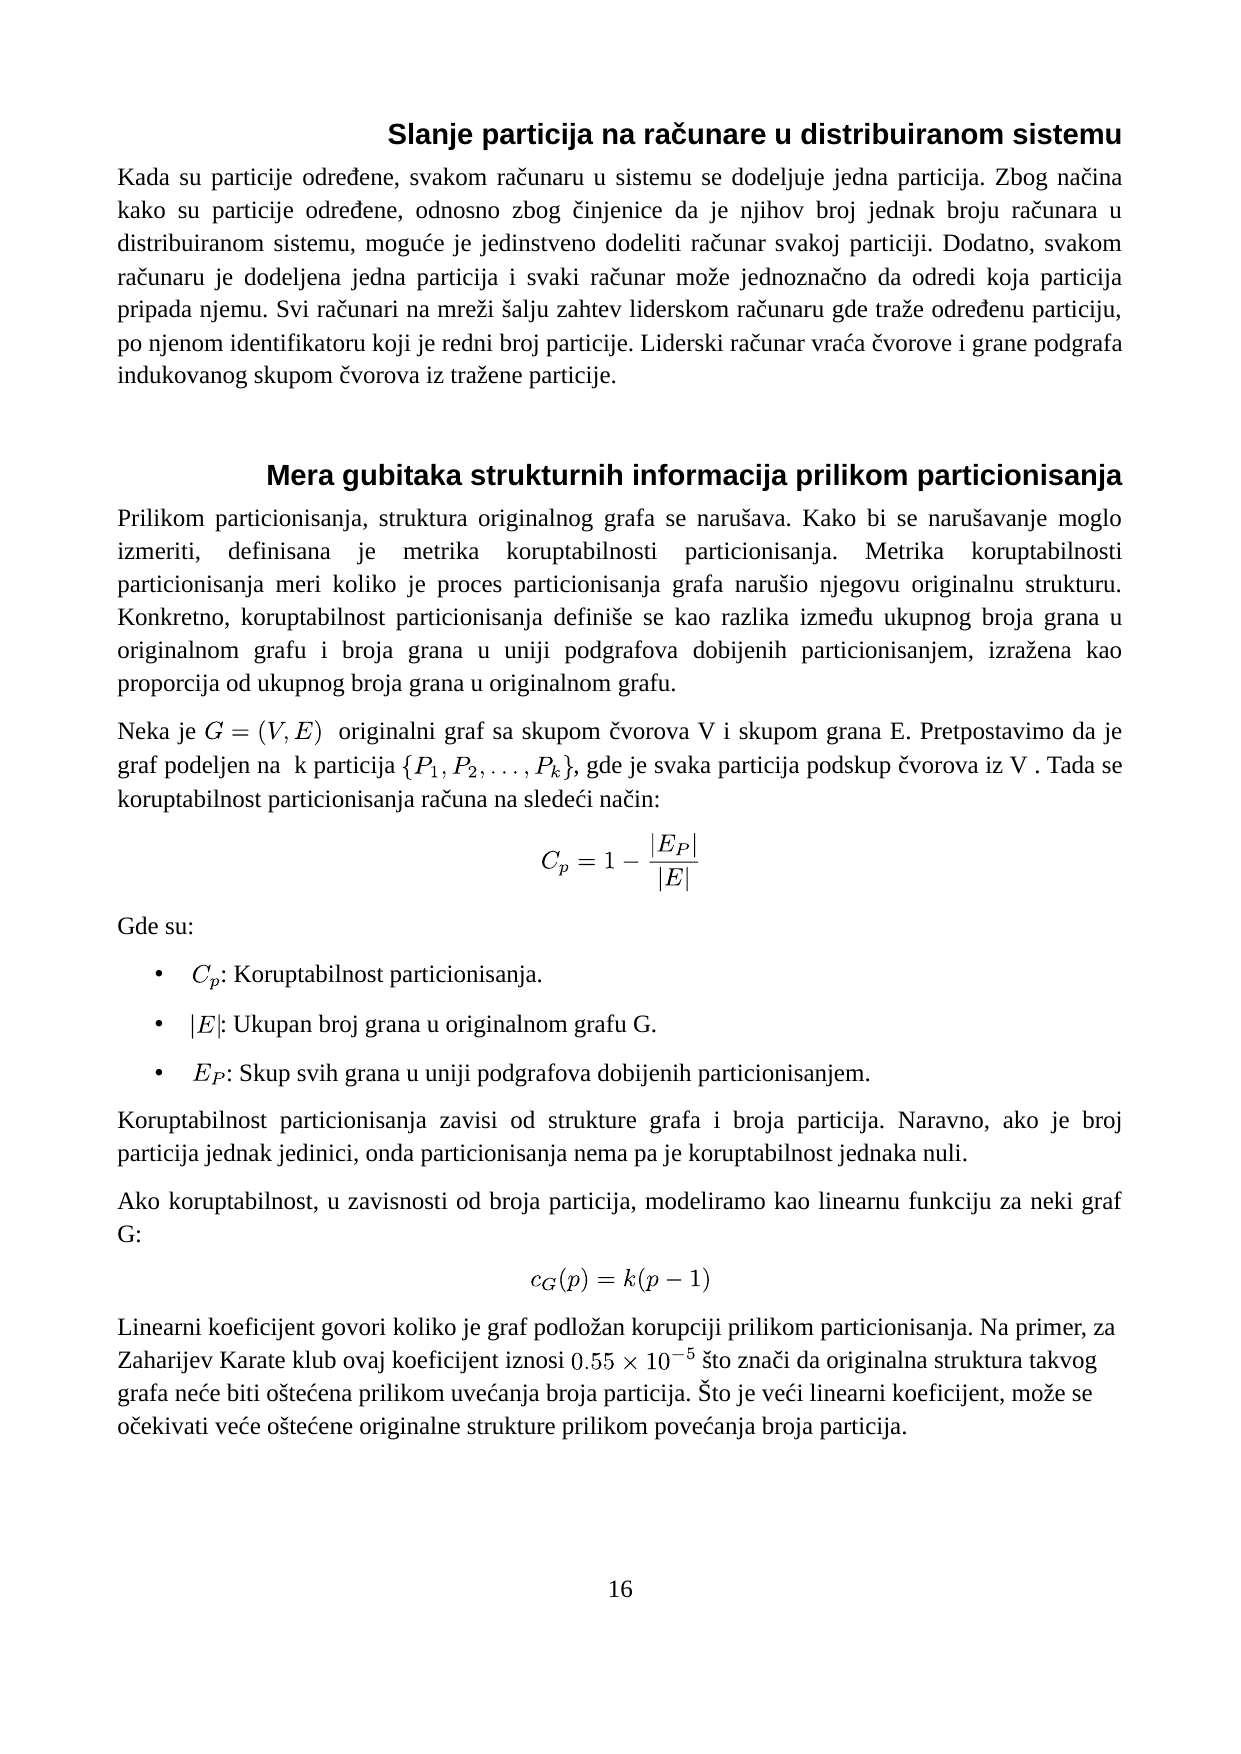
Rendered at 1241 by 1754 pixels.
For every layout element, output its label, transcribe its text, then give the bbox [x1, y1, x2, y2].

text Linearni koeficijent govori koliko je graf podložan korupciji prilikom particionisanja. Na primer, za Zaharijev Karate klub ovaj koeficijent iznosi što znači da originalna struktura takvog grafa neće biti oštećena prilikom uvećanja broja particija. Što je veći linearni koeficijent, može se očekivati veće oštećene originalne strukture prilikom povećanja broja particija. [117, 1312, 1123, 1440]
text Kada su particije određene, svakom računaru u sistemu se dodeljuje jedna particija. Zbog načina kako su particije određene, odnosno zbog činjenice da je njihov broj jednak broju računara u distribuiranom sistemu, moguće je jedinstveno dodeliti računar svakoj particiji. Dodatno, svakom računaru je dodeljena jedna particija i svaki računar može jednoznačno da odredi koja particija pripada njemu. Svi računari na mreži šalju zahtev liderskom računaru gde traže određenu particiju, po njenom identifikatoru koji je redni broj particije. Liderski računar vraća čvorove i grane podgrafa indukovanog skupom čvorova iz tražene particije. [117, 162, 1123, 389]
text Neka je originalni graf sa skupom čvorova V i skupom grana E. Pretpostavimo da je graf podeljen na k particija , gde je svaka particija podskup čvorova iz V . Tada se koruptabilnost particionisanja računa na sledeći način: [117, 716, 1123, 813]
text Koruptabilnost particionisanja zavisi od strukture grafa i broja particija. Naravno, ako je broj particija jednak jedinici, onda particionisanja nema pa je koruptabilnost jednaka nuli. [117, 1105, 1123, 1167]
list : Skup svih grana u uniji podgrafova dobijenih particionisanjem. [154, 1058, 1123, 1087]
text Prilikom particionisanja, struktura originalnog grafa se narušava. Kako bi se narušavanje moglo izmeriti, definisana je metrika koruptabilnosti particionisanja. Metrika koruptabilnosti particionisanja meri koliko je proces particionisanja grafa narušio njegovu originalnu strukturu. Konkretno, koruptabilnost particionisanja definiše se kao razlika između ukupnog broja grana u originalnom grafu i broja grana u uniji podgrafova dobijenih particionisanjem, izražena kao proporcija od ukupnog broja grana u originalnom grafu. [117, 503, 1123, 697]
text Ako koruptabilnost, u zavisnosti od broja particija, modeliramo kao linearnu funkciju za neki graf G: [117, 1186, 1123, 1248]
subtitle Slanje particija na računare u distribuiranom sistemu [117, 117, 1123, 151]
subtitle Mera gubitaka strukturnih informacija prilikom particionisanja [117, 458, 1123, 491]
text Gde su: [117, 911, 1123, 940]
list : Koruptabilnost particionisanja. [154, 959, 1123, 990]
list : Ukupan broj grana u originalnom grafu G. [154, 1009, 1123, 1039]
